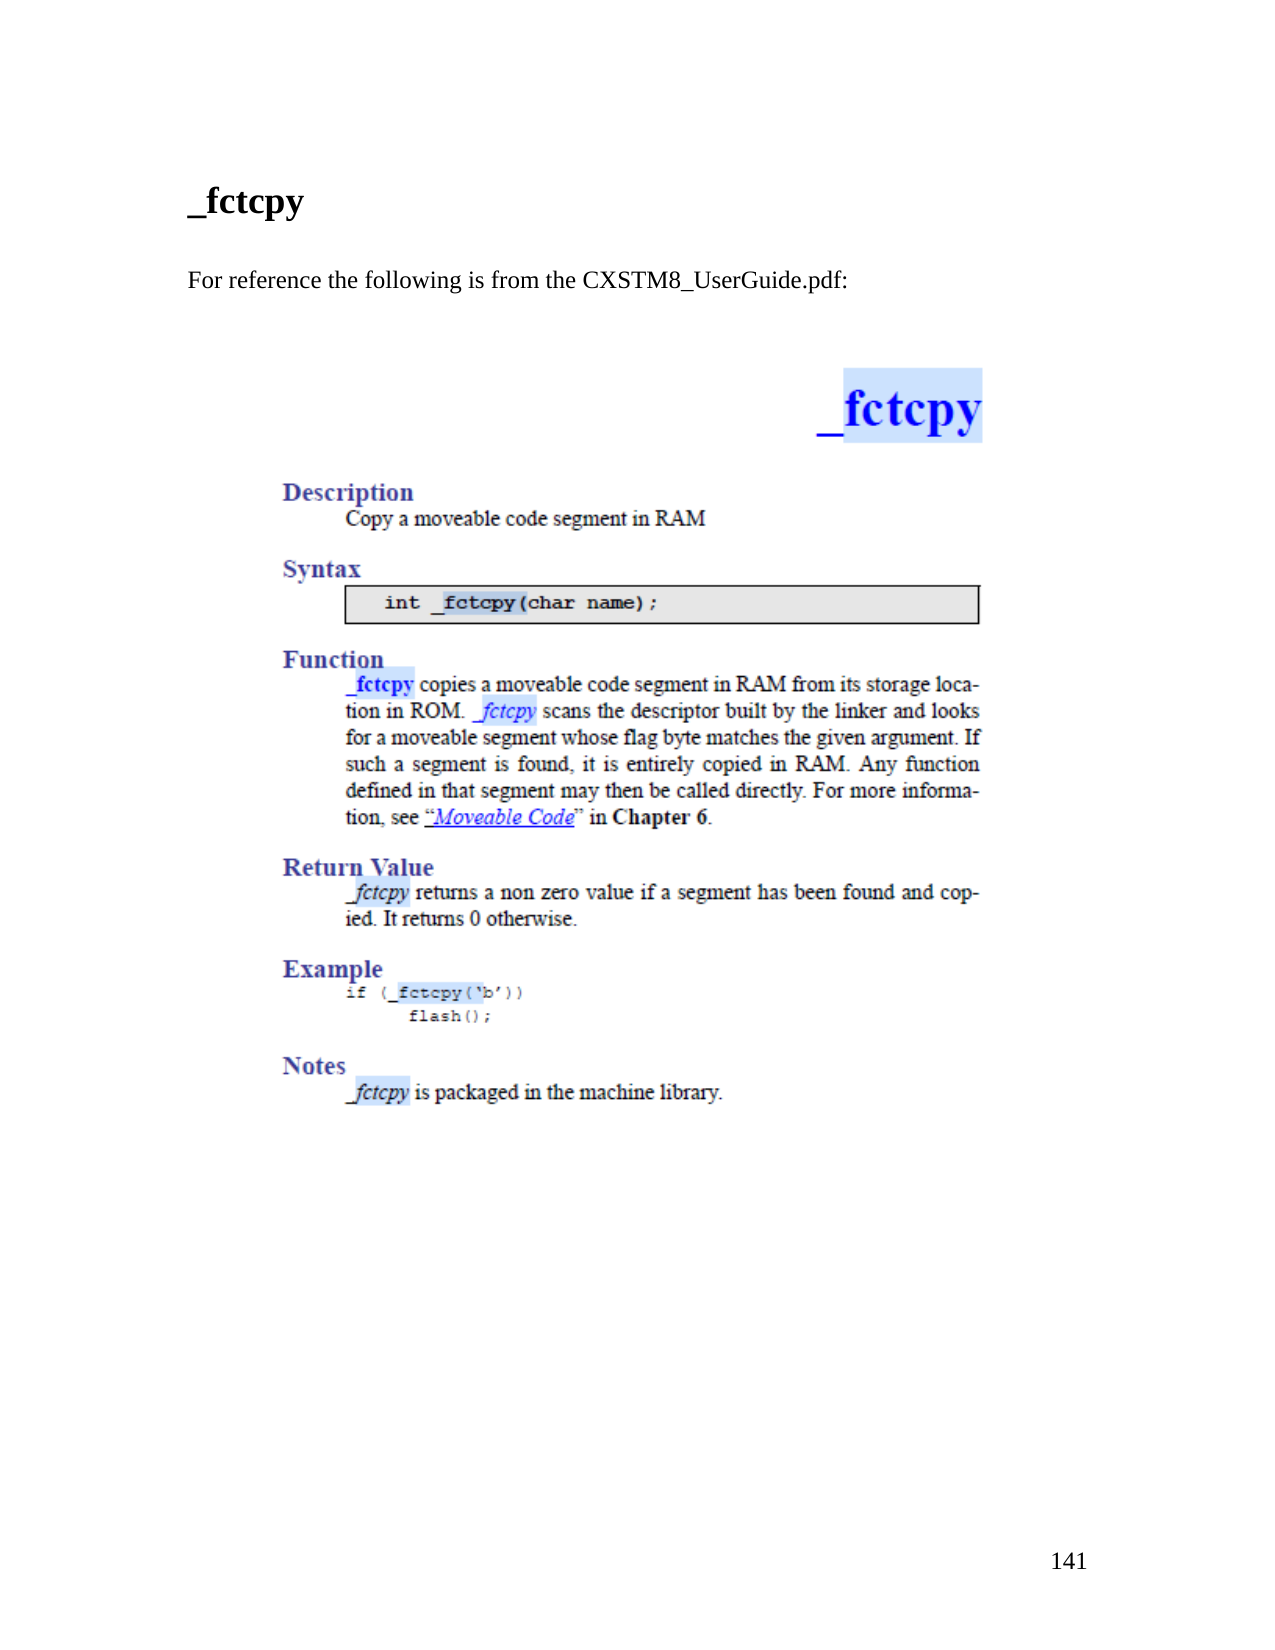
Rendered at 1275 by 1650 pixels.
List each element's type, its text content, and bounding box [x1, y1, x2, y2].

text _fctcpy [187, 179, 1087, 222]
picture [262, 351, 989, 1123]
text For reference the following is from the CXSTM8_UserGuide.pdf: [187, 265, 1087, 294]
